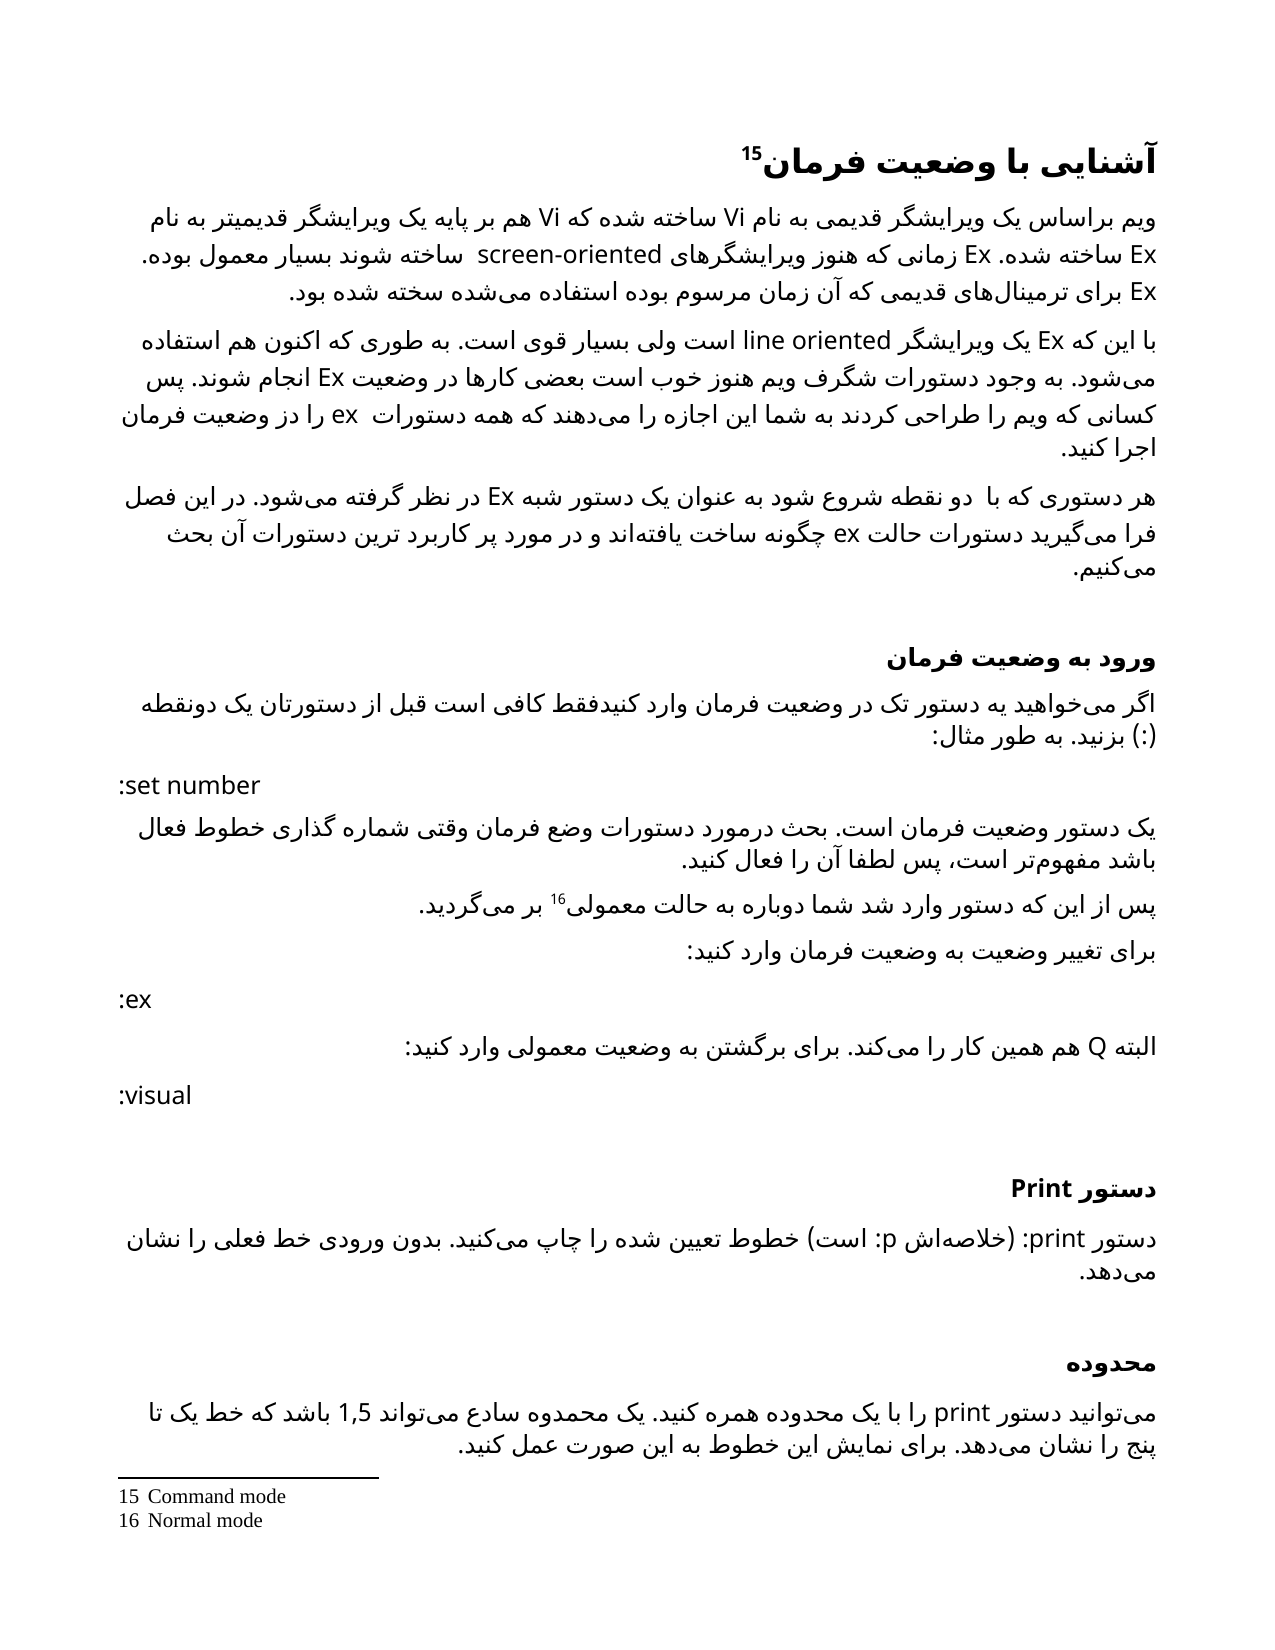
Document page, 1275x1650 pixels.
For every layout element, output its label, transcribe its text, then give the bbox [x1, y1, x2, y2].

text ورود به وضعیت فرمان [118, 644, 1157, 677]
list Command mode [118, 1484, 1157, 1508]
text می‌توانید دستور print را با یک محدوده همره کنید. یک محمدوه سادع می‌تواند 1,5 باشد که خط یک تا پنج را نشان می‌دهد. برای نمایش این خطوط به این صورت عمل کنید. [118, 1394, 1157, 1464]
text Normal mode [118, 1508, 1157, 1532]
subtitle آشنایی با وضعیت فرمان [118, 143, 1157, 187]
text :ex [118, 982, 1157, 1016]
text :set number [118, 767, 1157, 801]
text دستور Print [118, 1171, 1157, 1208]
text برای تغییر وضعیت به وضعیت فرمان وارد کنید: [118, 937, 1157, 969]
text یک دستور وضعیت فرمان است. بحث درمورد دستورات وضع فرمان وقتی شماره گذاری خطوط فعال باشد مفهوم‌تر است، پس لطفا آن را فعال کنید. [118, 814, 1157, 879]
text :visual [118, 1078, 1157, 1112]
text محدوده [118, 1349, 1157, 1382]
text با این که Ex یک ویرایشگر line oriented است ولی بسیار قوی است. به طوری که اکنون هم استفاده می‌شود. به وجود دستورات شگرف ویم هنوز خوب است بعضی کارها در وضعیت Ex انجام شوند. پس کسانی که ویم را طراحی کردند به شما این اجازه را می‌دهند که همه دستورات ex را دز وضعیت فرمان اجرا کنید. [118, 323, 1157, 466]
text ویم براساس یک ویرایشگر قدیمی به نام Vi ساخته شده که Vi هم بر پایه یک ویرایشگر قدیمیتر به نام Ex ساخته شده. Ex زمانی که هنوز ویرایشگرهای screen-oriented ساخته شوند بسیار معمول بوده. Ex برای ترمینال‌های قدیمی که آن زمان مرسوم بوده استفاده می‌شده سخته شده بود. [118, 199, 1157, 310]
text اگر می‌خواهید یه دستور تک در وضعیت فرمان وارد کنیدفقط کافی است قبل از دستورتان یک دونقطه (:) بزنید. به طور مثال: [118, 689, 1157, 755]
text دستور print: (خلاصه‌اش p: است) خطوط تعیین شده را چاپ می‌کنید. بدون ورودی خط فعلی را نشان می‌دهد. [118, 1220, 1157, 1290]
text پس از این که دستور وارد شد شما دوباره به حالت معمولی بر می‌گردید. [118, 892, 1157, 924]
text هر دستوری که با دو نقطه شروع شود به عنوان یک دستور شبه Ex در نظر گرفته می‌شود. در این فصل فرا می‌گیرید دستورات حالت ex چگونه ساخت یافته‌اند و در مورد پر کاربرد ترین دستورات آن بحث می‌کنیم. [118, 479, 1157, 585]
text البته Q هم همین کار را می‌کند. برای برگشتن به وضعیت معمولی وارد کنید: [118, 1028, 1157, 1065]
